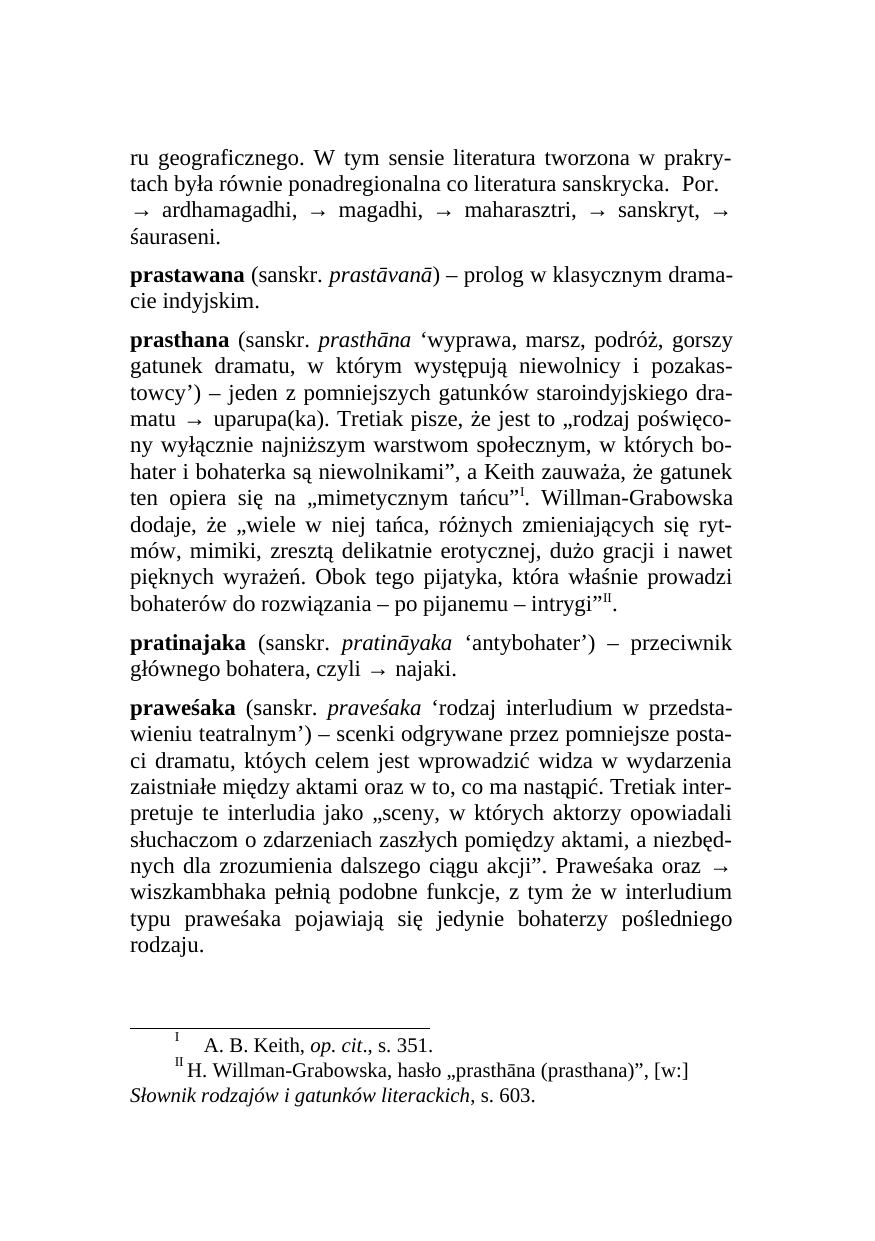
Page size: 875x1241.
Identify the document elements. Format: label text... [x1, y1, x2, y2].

text I A. B. Keith, op. cit., s. 351. [174, 1026, 762, 1057]
text Słownik rodzajów i gatunków literackich, s. 603. [130, 1082, 762, 1107]
text prastawana (sanskr. prastāvanā) – prolog w klasycznym drama- cie indyjskim. [130, 261, 733, 314]
text pratinajaka (sanskr. pratināyaka ‘antybohater’) – przeciwnik głównego bohatera, czyli → najaki. [130, 629, 733, 681]
text → ardhamagadhi, → magadhi, → maharasztri, → sanskryt, → śauraseni. [130, 196, 733, 249]
text prasthana (sanskr. prasthāna ‘wyprawa, marsz, podróż, gorszy gatunek dramatu, w którym występują niewolnicy i pozakas- towcy’) – jeden z pomniejszych gatunków staroindyjskiego dra- matu → uparupa(ka). Tretiak pisze, że jest to „rodzaj poświęco- ny wyłącznie najniższym warstwom społecznym, w których bo- hater i bohaterka są niewolnikami”, a Keith zauważa, że gatunek ten opiera się na „mimetycznym tańcu”I. Willman-Grabowska dodaje, że „wiele w niej tańca, różnych zmieniających się ryt- mów, mimiki, zresztą delikatnie erotycznej, dużo gracji i nawet pięknych wyrażeń. Obok tego pijatyka, która właśnie prowadzi bohaterów do rozwiązania – po pijanemu – intrygi”II. [130, 326, 733, 616]
text praweśaka (sanskr. praveśaka ‘rodzaj interludium w przedsta- wieniu teatralnym’) – scenki odgrywane przez pomniejsze posta- ci dramatu, któych celem jest wprowadzić widza w wydarzenia zaistniałe między aktami oraz w to, co ma nastąpić. Tretiak inter- pretuje te interludia jako „sceny, w których aktorzy opowiadali słuchaczom o zdarzeniach zaszłych pomiędzy aktami, a niezbęd- nych dla zrozumienia dalszego ciągu akcji”. Praweśaka oraz → wiszkambhaka pełnią podobne funkcje, z tym że w interludium typu praweśaka pojawiają się jedynie bohaterzy pośledniego rodzaju. [130, 694, 733, 957]
text ru geograficznego. W tym sensie literatura tworzona w prakry- tach była równie ponadregionalna co literatura sanskrycka. Por. [130, 144, 733, 196]
text II H. Willman-Grabowska, hasło „prasthāna (prasthana)”, [w:] [174, 1057, 762, 1082]
